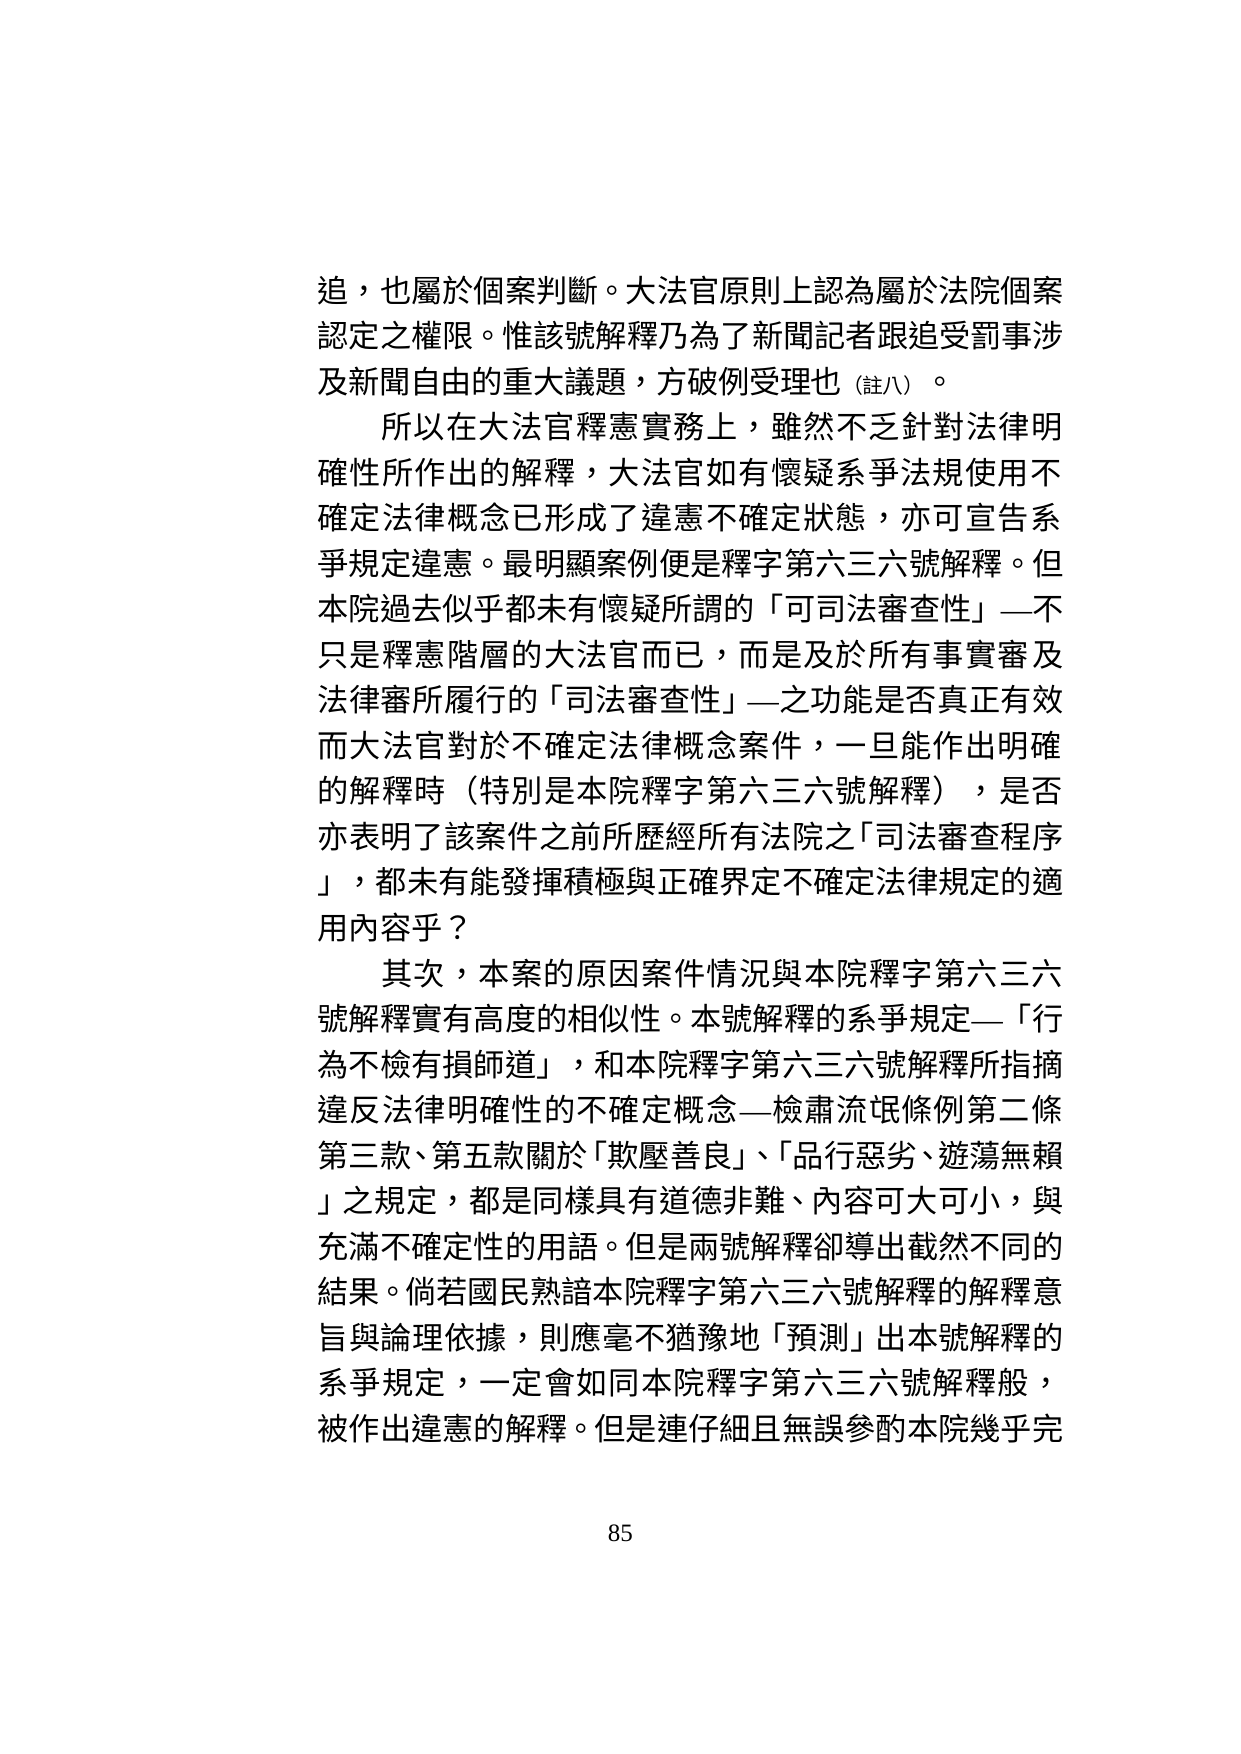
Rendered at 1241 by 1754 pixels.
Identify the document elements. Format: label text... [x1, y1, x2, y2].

text 其次，本案的原因案件情況與本院釋字第六三六號解釋實有高度的相似性。本號解釋的系爭規定—「行為不檢有損師道」，和本院釋字第六三六號解釋所指摘違反法律明確性的不確定概念—檢肅流氓條例第二條第三款、第五款關於「欺壓善良」、「品行惡劣、遊蕩無賴」之規定，都是同樣具有道德非難、內容可大可小，與充滿不確定性的用語。但是兩號解釋卻導出截然不同的結果。倘若國民熟諳本院釋字第六三六號解釋的解釋意旨與論理依據，則應毫不猶豫地「預測」出本號解釋的系爭規定，一定會如同本院釋字第六三六號解釋般，被作出違憲的解釋。但是連仔細且無誤參酌本院幾乎完 [317, 949, 1063, 1449]
text 所以在大法官釋憲實務上，雖然不乏針對法律明確性所作出的解釋，大法官如有懷疑系爭法規使用不確定法律概念已形成了違憲不確定狀態，亦可宣告系爭規定違憲。最明顯案例便是釋字第六三六號解釋。但本院過去似乎都未有懷疑所謂的「可司法審查性」—不只是釋憲階層的大法官而已，而是及於所有事實審及法律審所履行的「司法審查性」—之功能是否真正有效。而大法官對於不確定法律概念案件，一旦能作出明確的解釋時（特別是本院釋字第六三六號解釋），是否亦表明了該案件之前所歷經所有法院之「司法審查程序」，都未有能發揮積極與正確界定不確定法律規定的適用內容乎？ [317, 402, 1063, 949]
text 追，也屬於個案判斷。大法官原則上認為屬於法院個案認定之權限。惟該號解釋乃為了新聞記者跟追受罰事涉及新聞自由的重大議題，方破例受理也（註八）。 [317, 266, 1063, 402]
